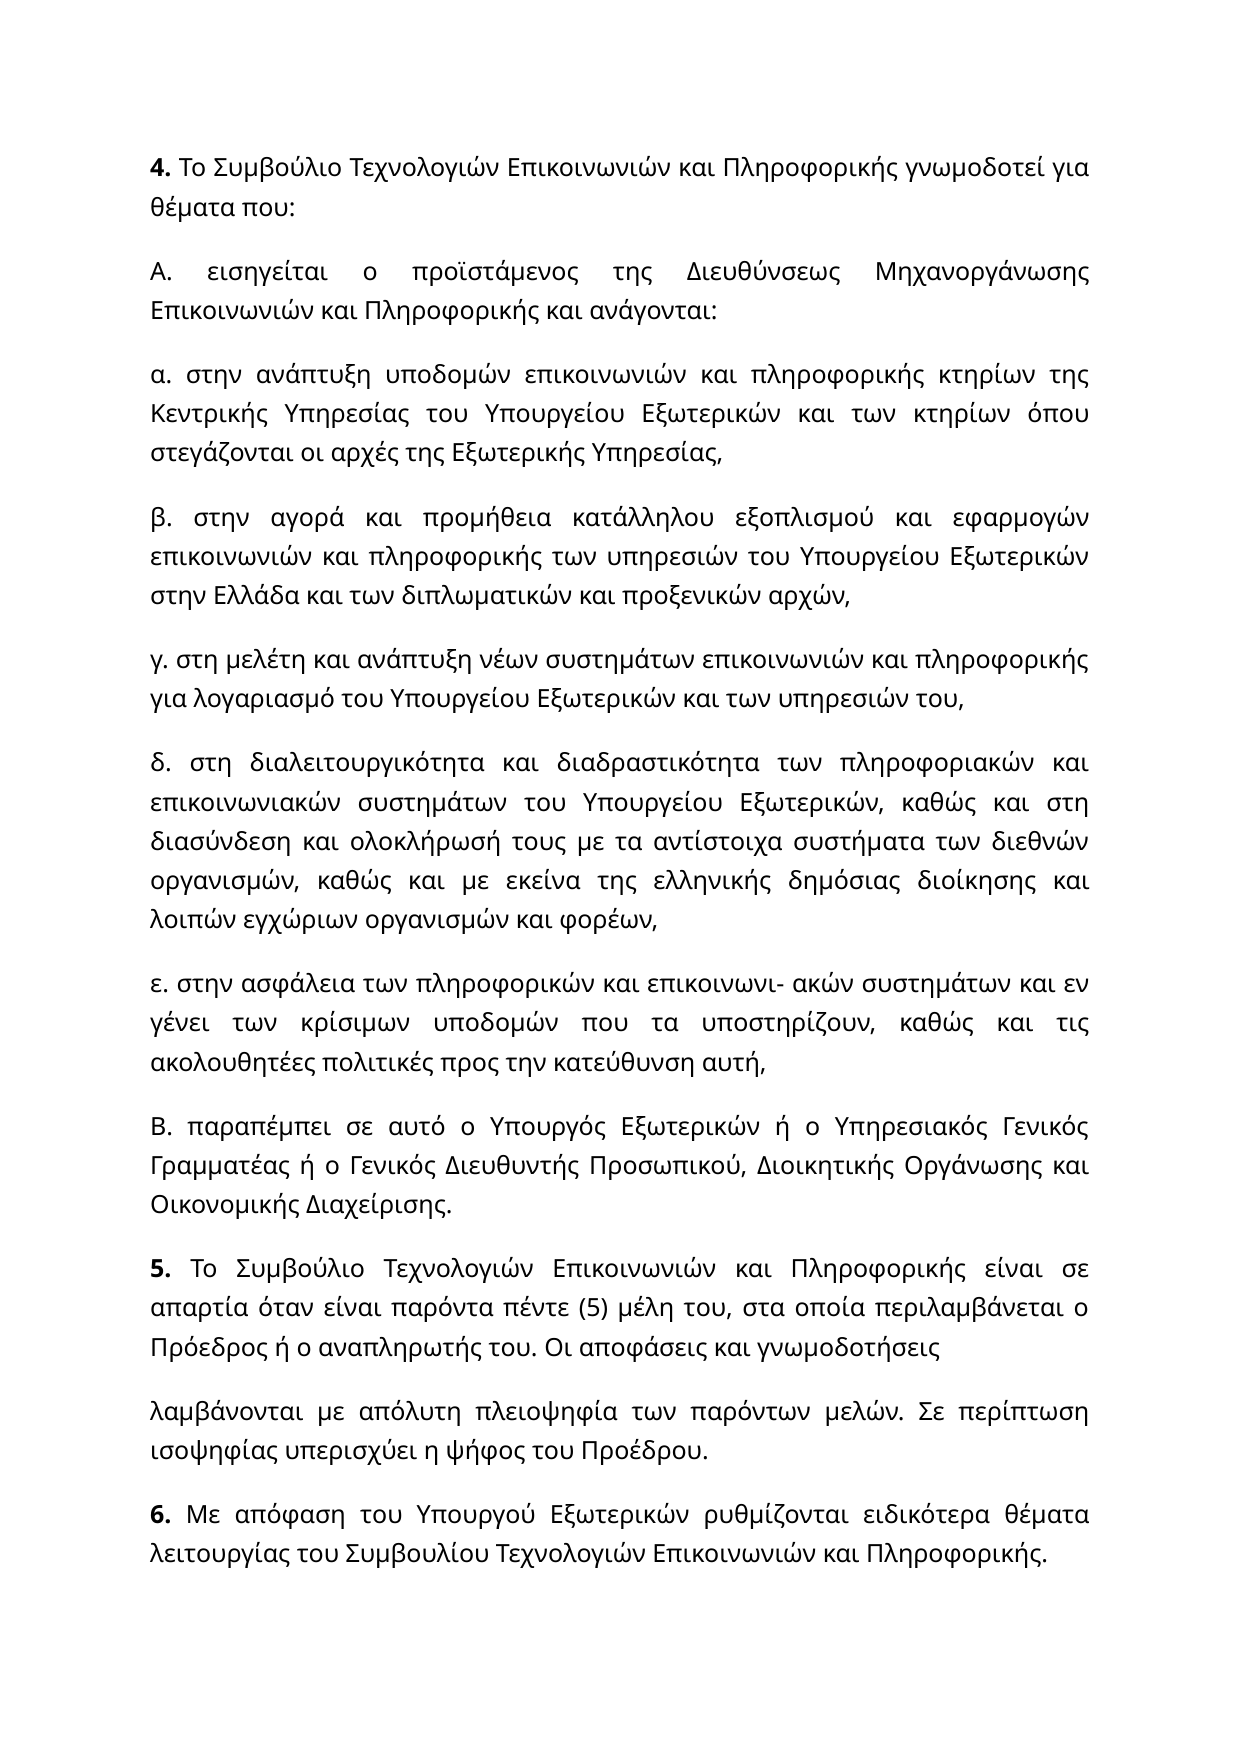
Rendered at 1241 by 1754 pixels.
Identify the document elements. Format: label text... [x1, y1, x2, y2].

text Β. παραπέμπει σε αυτό ο Υπουργός Εξωτερικών ή ο Υπηρεσιακός Γενικός Γραμματέας ή ο Γενικός Διευθυντής Προσωπικού, Διοικητικής Οργάνωσης και Οικονομικής Διαχείρισης. [150, 1108, 1090, 1221]
text ε. στην ασφάλεια των πληροφορικών και επικοινωνι- ακών συστημάτων και εν γένει των κρίσιμων υποδομών που τα υποστηρίζουν, καθώς και τις ακολουθητέες πολιτικές προς την κατεύθυνση αυτή, [150, 966, 1090, 1078]
text Α. εισηγείται ο προϊστάμενος της Διευθύνσεως Μηχανοργάνωσης Επικοινωνιών και Πληροφορικής και ανάγονται: [150, 253, 1090, 327]
text α. στην ανάπτυξη υποδομών επικοινωνιών και πληροφορικής κτηρίων της Κεντρικής Υπηρεσίας του Υπουργείου Εξωτερικών και των κτηρίων όπου στεγάζονται οι αρχές της Εξωτερικής Υπηρεσίας, [150, 357, 1090, 469]
text δ. στη διαλειτουργικότητα και διαδραστικότητα των πληροφοριακών και επικοινωνιακών συστημάτων του Υπουργείου Εξωτερικών, καθώς και στη διασύνδεση και ολοκλήρωσή τους με τα αντίστοιχα συστήματα των διεθνών οργανισμών, καθώς και με εκείνα της ελληνικής δημόσιας διοίκησης και λοιπών εγχώριων οργανισμών και φορέων, [150, 745, 1090, 936]
text γ. στη μελέτη και ανάπτυξη νέων συστημάτων επικοινωνιών και πληροφορικής για λογαριασμό του Υπουργείου Εξωτερικών και των υπηρεσιών του, [150, 642, 1090, 715]
text 6. Με απόφαση του Υπουργού Εξωτερικών ρυθμίζονται ειδικότερα θέματα λειτουργίας του Συμβουλίου Τεχνολογιών Επικοινωνιών και Πληροφορικής. [150, 1497, 1090, 1570]
text 5. Το Συμβούλιο Τεχνολογιών Επικοινωνιών και Πληροφορικής είναι σε απαρτία όταν είναι παρόντα πέντε (5) μέλη του, στα οποία περιλαμβάνεται ο Πρόεδρος ή ο αναπληρωτής του. Οι αποφάσεις και γνωμοδοτήσεις [150, 1251, 1090, 1363]
text 4. Το Συμβούλιο Τεχνολογιών Επικοινωνιών και Πληροφορικής γνωμοδοτεί για θέματα που: [150, 150, 1090, 223]
text λαμβάνονται με απόλυτη πλειοψηφία των παρόντων μελών. Σε περίπτωση ισοψηφίας υπερισχύει η ψήφος του Προέδρου. [150, 1393, 1090, 1467]
text β. στην αγορά και προμήθεια κατάλληλου εξοπλισμού και εφαρμογών επικοινωνιών και πληροφορικής των υπηρεσιών του Υπουργείου Εξωτερικών στην Ελλάδα και των διπλωματικών και προξενικών αρχών, [150, 499, 1090, 612]
